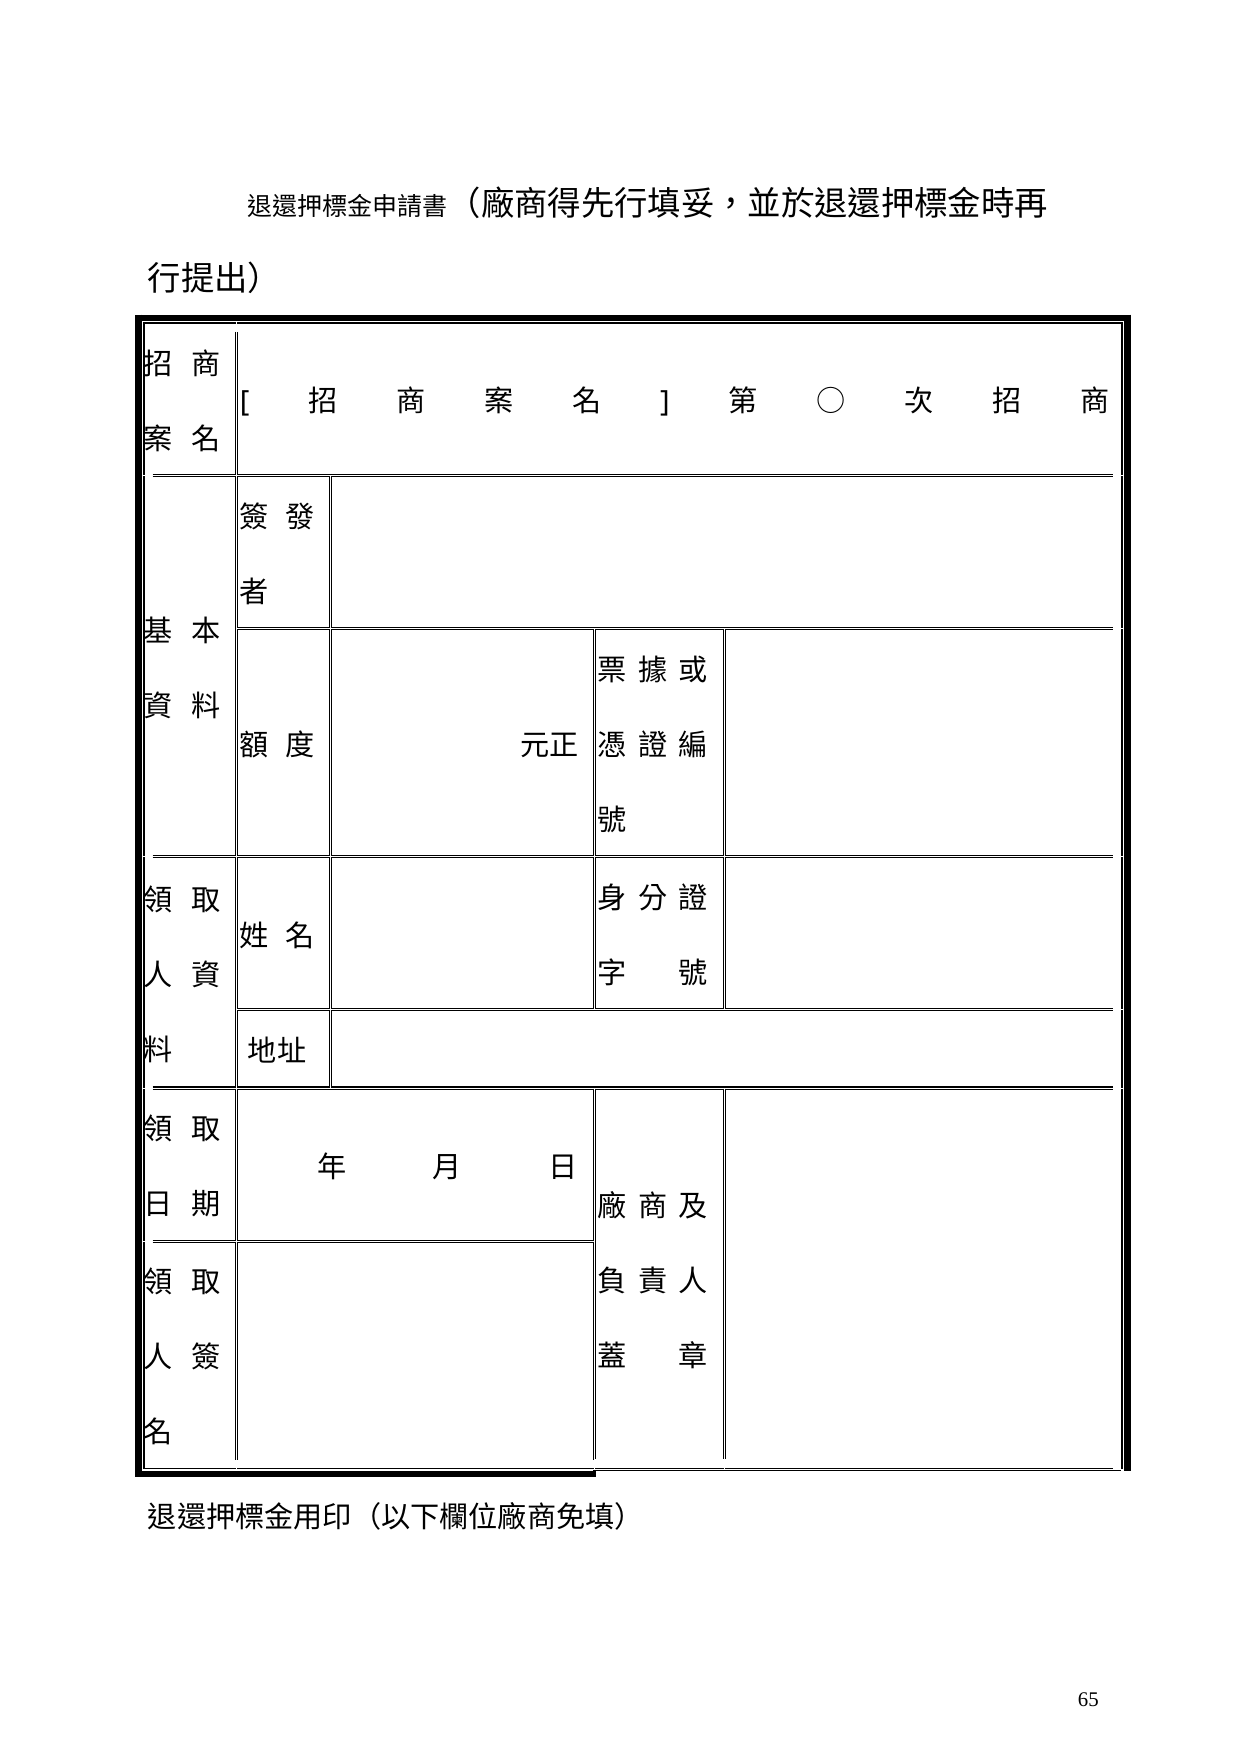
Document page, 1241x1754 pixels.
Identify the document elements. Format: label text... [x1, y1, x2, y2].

text 退還押標金用印（以下欄位廠商免填） [148, 1477, 1079, 1552]
table_cell [724, 1086, 1122, 1468]
table_cell 基本 資料 [142, 474, 237, 855]
table_cell 領取人資料 [142, 855, 237, 1086]
subtitle 退還押標金申請書（廠商得先行填妥，並於退還押標金時再行提出） [148, 164, 1079, 314]
table_cell 領取人簽名 [145, 1240, 237, 1468]
table_cell [237, 1243, 594, 1468]
table_cell 領取 日期 [145, 1086, 235, 1239]
table_cell [332, 858, 593, 1008]
table_cell 額度 [238, 630, 329, 855]
table_cell 簽發者 [238, 477, 329, 627]
table_cell 元正 [332, 630, 593, 855]
table_cell 年 月 日 [238, 1090, 593, 1239]
table_cell 地址 [238, 1011, 329, 1086]
table_cell 姓名 [238, 858, 329, 1008]
table_cell 廠商及負責人蓋章 [595, 1090, 724, 1468]
table_cell [724, 855, 1124, 1008]
table_cell [724, 627, 1124, 855]
table_cell [330, 1008, 1124, 1086]
table_header [招商案名]第○次招商 [237, 324, 1121, 474]
table_cell 票據或 憑證編號 [596, 630, 723, 855]
table_cell 身分證 字號 [596, 858, 723, 1008]
table_cell [330, 474, 1124, 627]
table_header 招商 案名 [142, 321, 237, 474]
